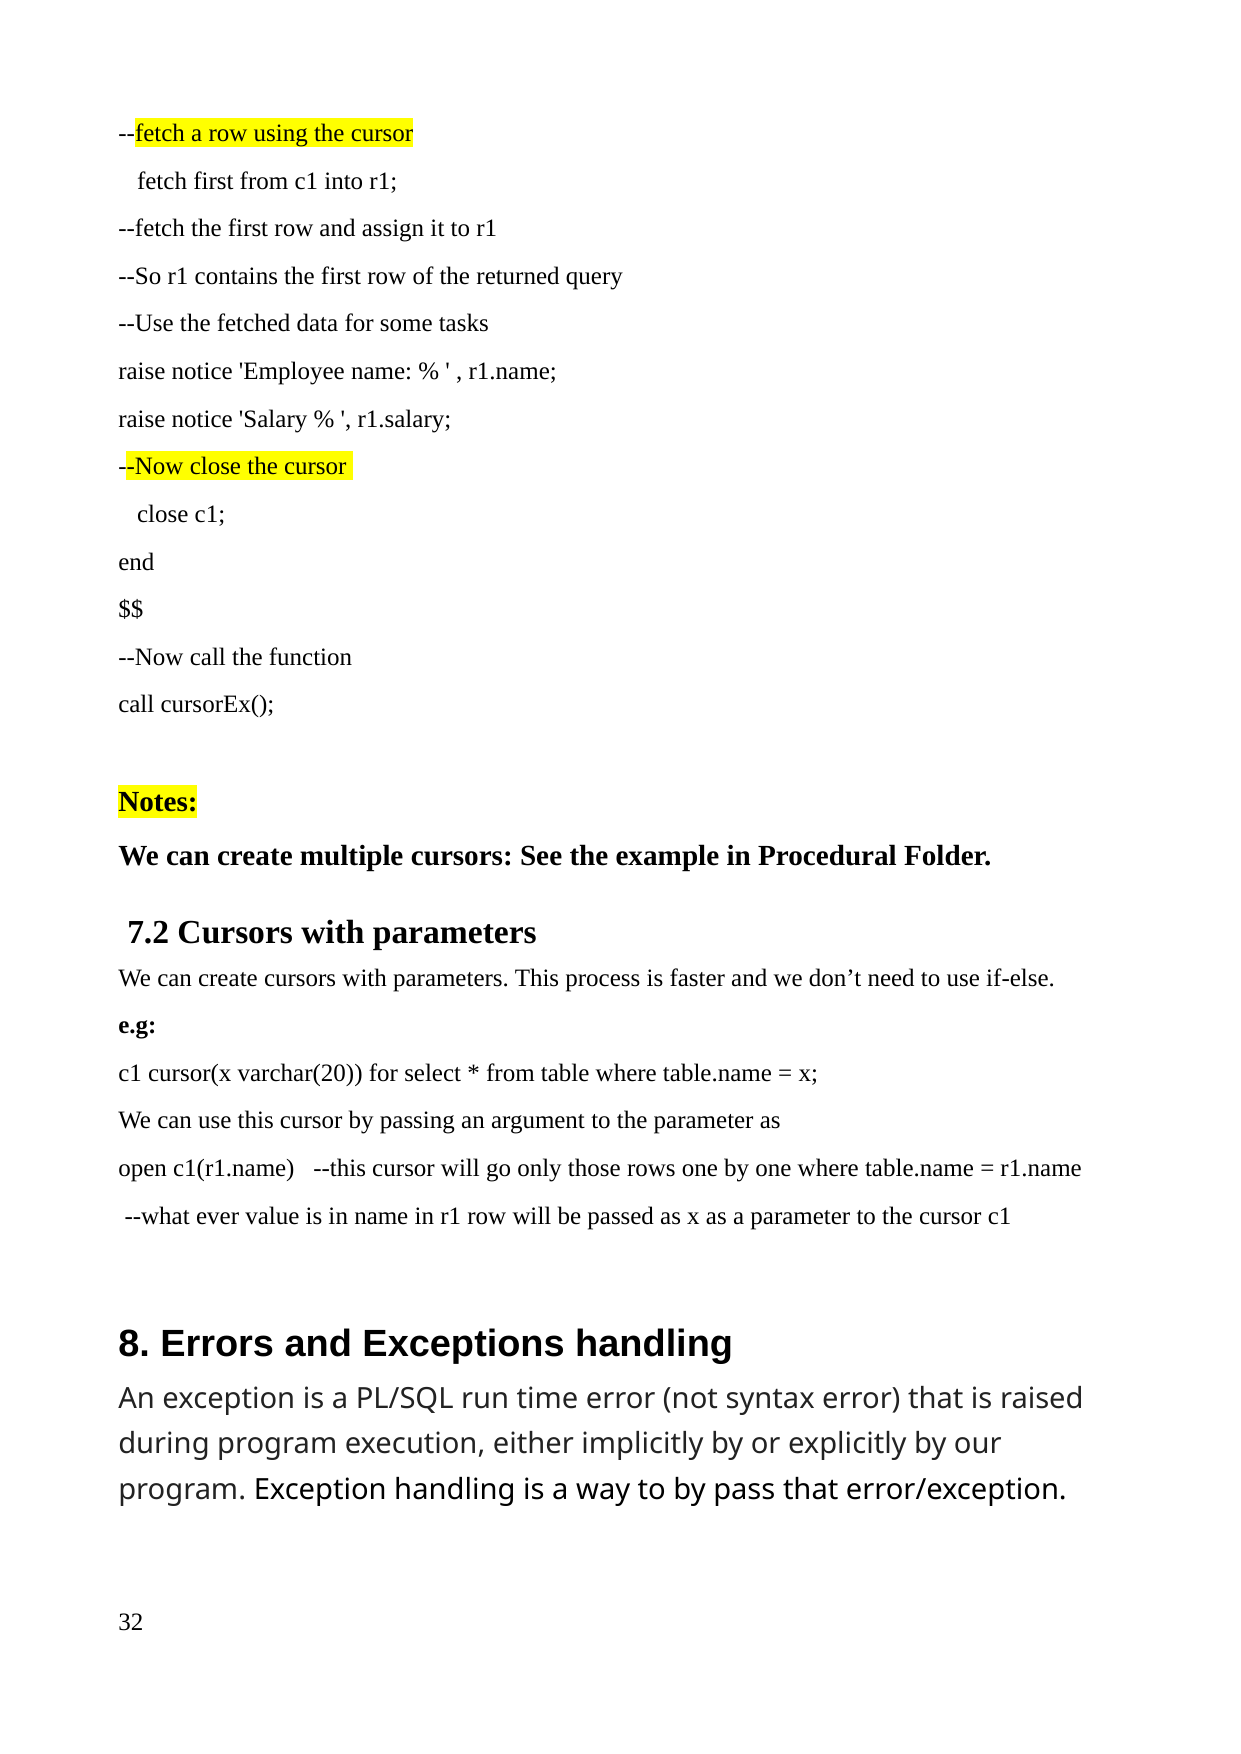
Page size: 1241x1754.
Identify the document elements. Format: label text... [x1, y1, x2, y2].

text Notes: [118, 784, 1122, 818]
text --Use the fetched data for some tasks [118, 308, 1122, 337]
text --fetch a row using the cursor [118, 118, 1122, 147]
text We can create multiple cursors: See the example in Procedural Folder. [118, 838, 1122, 871]
text An exception is a PL/SQL run time error (not syntax error) that is raised during program execution, either implicitly by or explicitly by our program. Exception handling is a way to by pass that error/exception. [118, 1377, 1122, 1508]
text close c1; [118, 499, 1122, 528]
text We can create cursors with parameters. This process is faster and we don’t need to use if-else. [118, 963, 1122, 992]
text We can use this cursor by passing an argument to the parameter as [118, 1106, 1122, 1134]
text call cursorEx(); [118, 689, 1122, 718]
text e.g: [118, 1010, 1122, 1039]
text --Now close the cursor [118, 451, 1122, 480]
subtitle 7.2 Cursors with parameters [118, 912, 1107, 950]
text c1 cursor(x varchar(20)) for select * from table where table.name = x; [118, 1058, 1122, 1087]
text --Now call the function [118, 642, 1122, 671]
text fetch first from c1 into r1; [118, 166, 1122, 194]
text raise notice 'Salary % ', r1.salary; [118, 404, 1122, 432]
subtitle 8. Errors and Exceptions handling [118, 1321, 1122, 1365]
text open c1(r1.name) --this cursor will go only those rows one by one where table.name = r1.name [118, 1153, 1122, 1182]
text --fetch the first row and assign it to r1 [118, 213, 1122, 242]
text $$ [118, 594, 1122, 623]
text --what ever value is in name in r1 row will be passed as x as a parameter to the cursor c1 [118, 1201, 1122, 1229]
text raise notice 'Employee name: % ' , r1.name; [118, 356, 1122, 385]
text --So r1 contains the first row of the returned query [118, 261, 1122, 290]
text end [118, 547, 1122, 575]
